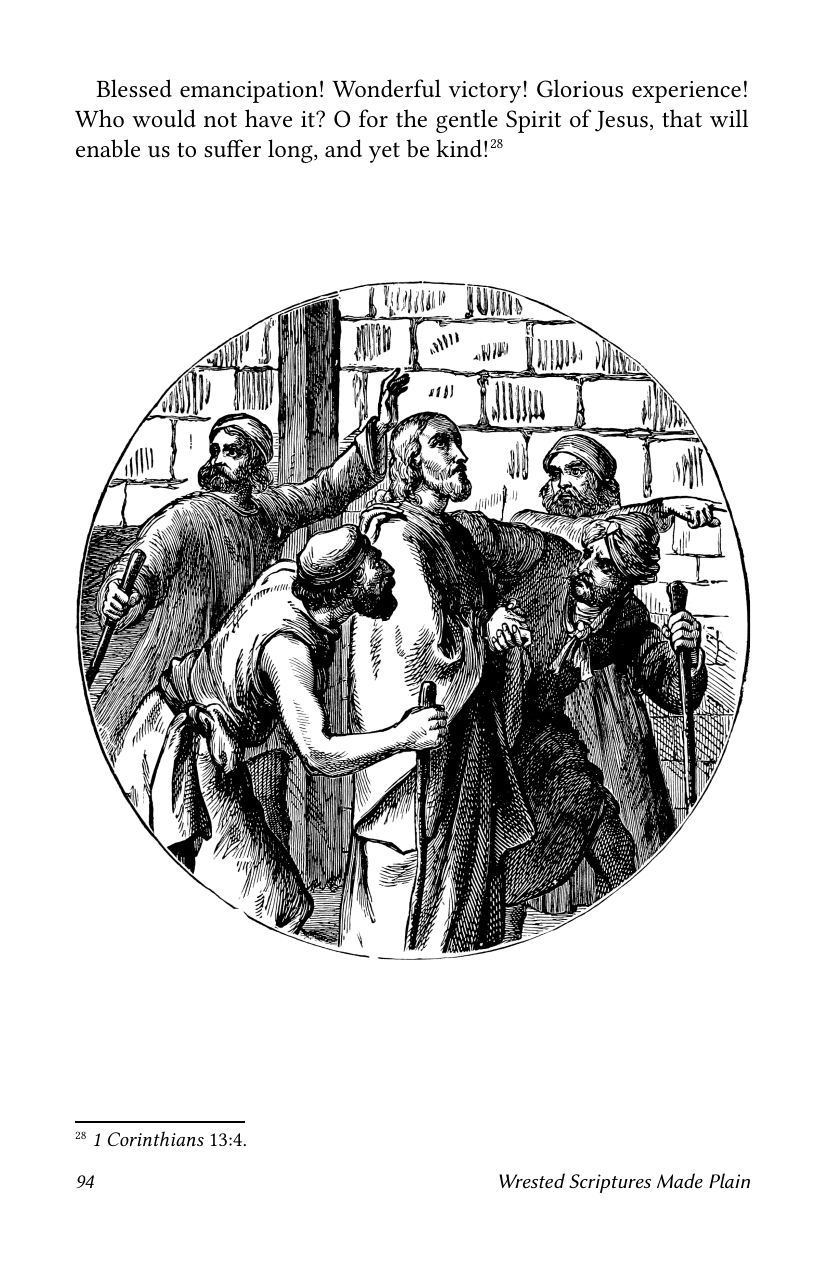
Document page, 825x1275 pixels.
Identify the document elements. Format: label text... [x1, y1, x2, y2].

text 1 Corinthians 13:4. [75, 1128, 750, 1152]
text Blessed emancipation! Wonderful victory! Glorious experience! Who would not have it? O for the gentle Spirit of Jesus, that will enable us to suffer long, and yet be kind! [75, 75, 750, 163]
picture [75, 281, 750, 960]
